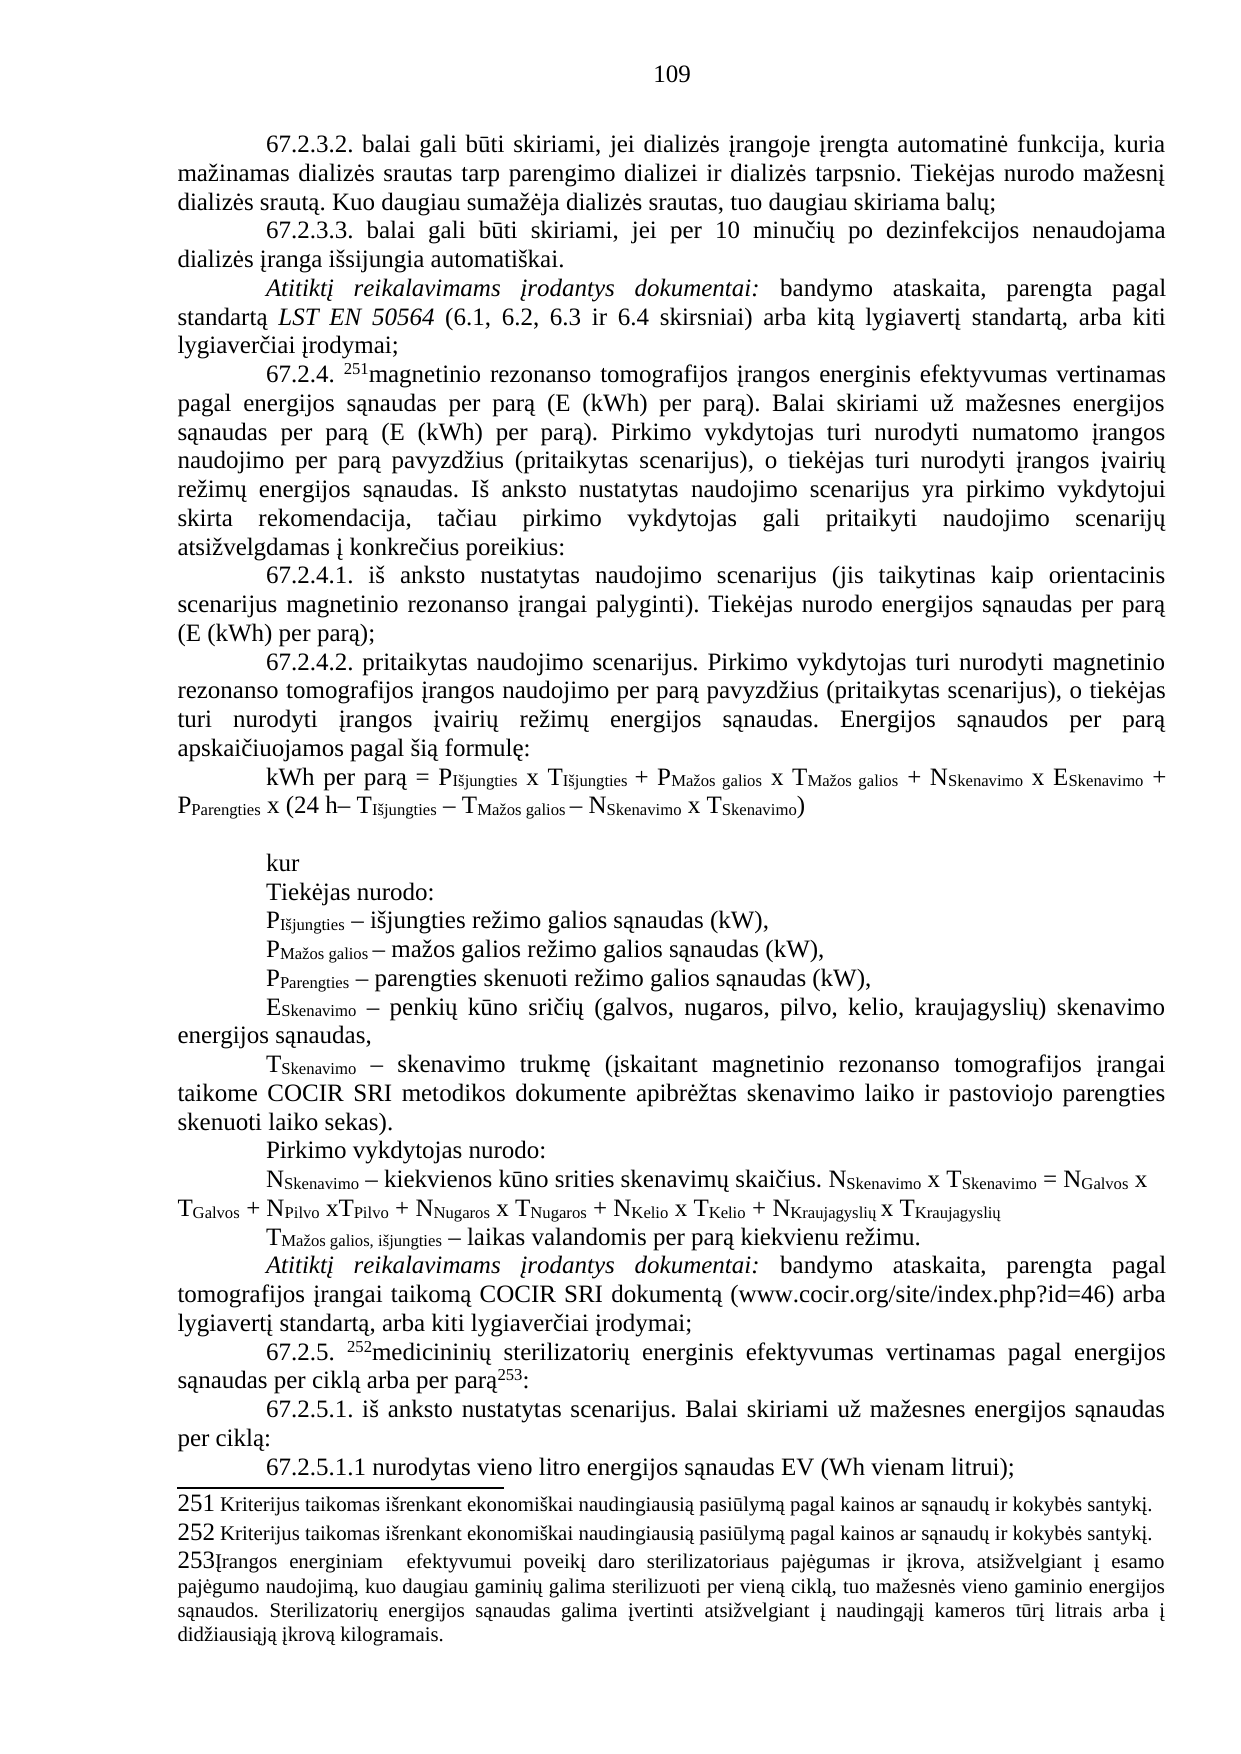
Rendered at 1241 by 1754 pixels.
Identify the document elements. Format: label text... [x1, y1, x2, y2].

text Tiekėjas nurodo: [177, 877, 1166, 905]
text 67.2.4.1. iš anksto nustatytas naudojimo scenarijus (jis taikytinas kaip orientacinis scenarijus magnetinio rezonanso įrangai palyginti). Tiekėjas nurodo energijos sąnaudas per parą (E (kWh) per parą); [177, 560, 1166, 647]
text PMažos galios – mažos galios režimo galios sąnaudas (kW), [177, 934, 1166, 963]
text Kriterijus taikomas išrenkant ekonomiškai naudingiausią pasiūlymą pagal kainos ar sąnaudų ir kokybės santykį. [177, 1488, 1166, 1517]
text 67.2.5.1. iš anksto nustatytas scenarijus. Balai skiriami už mažesnes energijos sąnaudas per ciklą: [177, 1394, 1166, 1452]
text TMažos galios, išjungties – laikas valandomis per parą kiekvienu režimu. [177, 1222, 1166, 1250]
text Pirkimo vykdytojas nurodo: [177, 1135, 1166, 1164]
text kWh per parą = PIšjungties x TIšjungties + PMažos galios x TMažos galios + NSkenavimo x ESkenavimo + PParengties x (24 h– TIšjungties – TMažos galios – NSkenavimo x TSkenavimo) [177, 762, 1166, 819]
text TSkenavimo – skenavimo trukmę (įskaitant magnetinio rezonanso tomografijos įrangai taikome COCIR SRI metodikos dokumente apibrėžtas skenavimo laiko ir pastoviojo parengties skenuoti laiko sekas). [177, 1049, 1166, 1135]
text Atitiktį reikalavimams įrodantys dokumentai: bandymo ataskaita, parengta pagal tomografijos įrangai taikomą COCIR SRI dokumentą (www.cocir.org/site/index.php?id=46) arba lygiavertį standartą, arba kiti lygiaverčiai įrodymai; [177, 1250, 1166, 1337]
text Kriterijus taikomas išrenkant ekonomiškai naudingiausią pasiūlymą pagal kainos ar sąnaudų ir kokybės santykį. [177, 1517, 1166, 1545]
text PIšjungties – išjungties režimo galios sąnaudas (kW), [177, 905, 1166, 934]
text Įrangos energiniam efektyvumui poveikį daro sterilizatoriaus pajėgumas ir įkrova, atsižvelgiant į esamo pajėgumo naudojimą, kuo daugiau gaminių galima sterilizuoti per vieną ciklą, tuo mažesnės vieno gaminio energijos sąnaudos. Sterilizatorių energijos sąnaudas galima įvertinti atsižvelgiant į naudingąjį kameros tūrį litrais arba į didžiausiąją įkrovą kilogramais. [177, 1545, 1166, 1646]
text Atitiktį reikalavimams įrodantys dokumentai: bandymo ataskaita, parengta pagal standartą LST EN 50564 (6.1, 6.2, 6.3 ir 6.4 skirsniai) arba kitą lygiavertį standartą, arba kiti lygiaverčiai įrodymai; [177, 273, 1166, 359]
text ESkenavimo – penkių kūno sričių (galvos, nugaros, pilvo, kelio, kraujagyslių) skenavimo energijos sąnaudas, [177, 992, 1166, 1049]
text 67.2.3.3. balai gali būti skiriami, jei per 10 minučių po dezinfekcijos nenaudojama dializės įranga išsijungia automatiškai. [177, 215, 1166, 273]
text 67.2.3.2. balai gali būti skiriami, jei dializės įrangoje įrengta automatinė funkcija, kuria mažinamas dializės srautas tarp parengimo dializei ir dializės tarpsnio. Tiekėjas nurodo mažesnį dializės srautą. Kuo daugiau sumažėja dializės srautas, tuo daugiau skiriama balų; [177, 129, 1166, 215]
text NSkenavimo – kiekvienos kūno srities skenavimų skaičius. NSkenavimo x TSkenavimo = NGalvos x TGalvos + NPilvo xTPilvo + NNugaros x TNugaros + NKelio x TKelio + NKraujagyslių x TKraujagyslių [177, 1164, 1166, 1222]
text 67.2.4. magnetinio rezonanso tomografijos įrangos energinis efektyvumas vertinamas pagal energijos sąnaudas per parą (E (kWh) per parą). Balai skiriami už mažesnes energijos sąnaudas per parą (E (kWh) per parą). Pirkimo vykdytojas turi nurodyti numatomo įrangos naudojimo per parą pavyzdžius (pritaikytas scenarijus), o tiekėjas turi nurodyti įrangos įvairių režimų energijos sąnaudas. Iš anksto nustatytas naudojimo scenarijus yra pirkimo vykdytojui skirta rekomendacija, tačiau pirkimo vykdytojas gali pritaikyti naudojimo scenarijų atsižvelgdamas į konkrečius poreikius: [177, 359, 1166, 560]
text 67.2.5. medicininių sterilizatorių energinis efektyvumas vertinamas pagal energijos sąnaudas per ciklą arba per parą: [177, 1337, 1166, 1394]
text kur [177, 848, 1166, 877]
text PParengties – parengties skenuoti režimo galios sąnaudas (kW), [177, 963, 1166, 992]
text 67.2.4.2. pritaikytas naudojimo scenarijus. Pirkimo vykdytojas turi nurodyti magnetinio rezonanso tomografijos įrangos naudojimo per parą pavyzdžius (pritaikytas scenarijus), o tiekėjas turi nurodyti įrangos įvairių režimų energijos sąnaudas. Energijos sąnaudos per parą apskaičiuojamos pagal šią formulę: [177, 647, 1166, 762]
text 67.2.5.1.1 nurodytas vieno litro energijos sąnaudas EV (Wh vienam litrui); [266, 1452, 1166, 1480]
